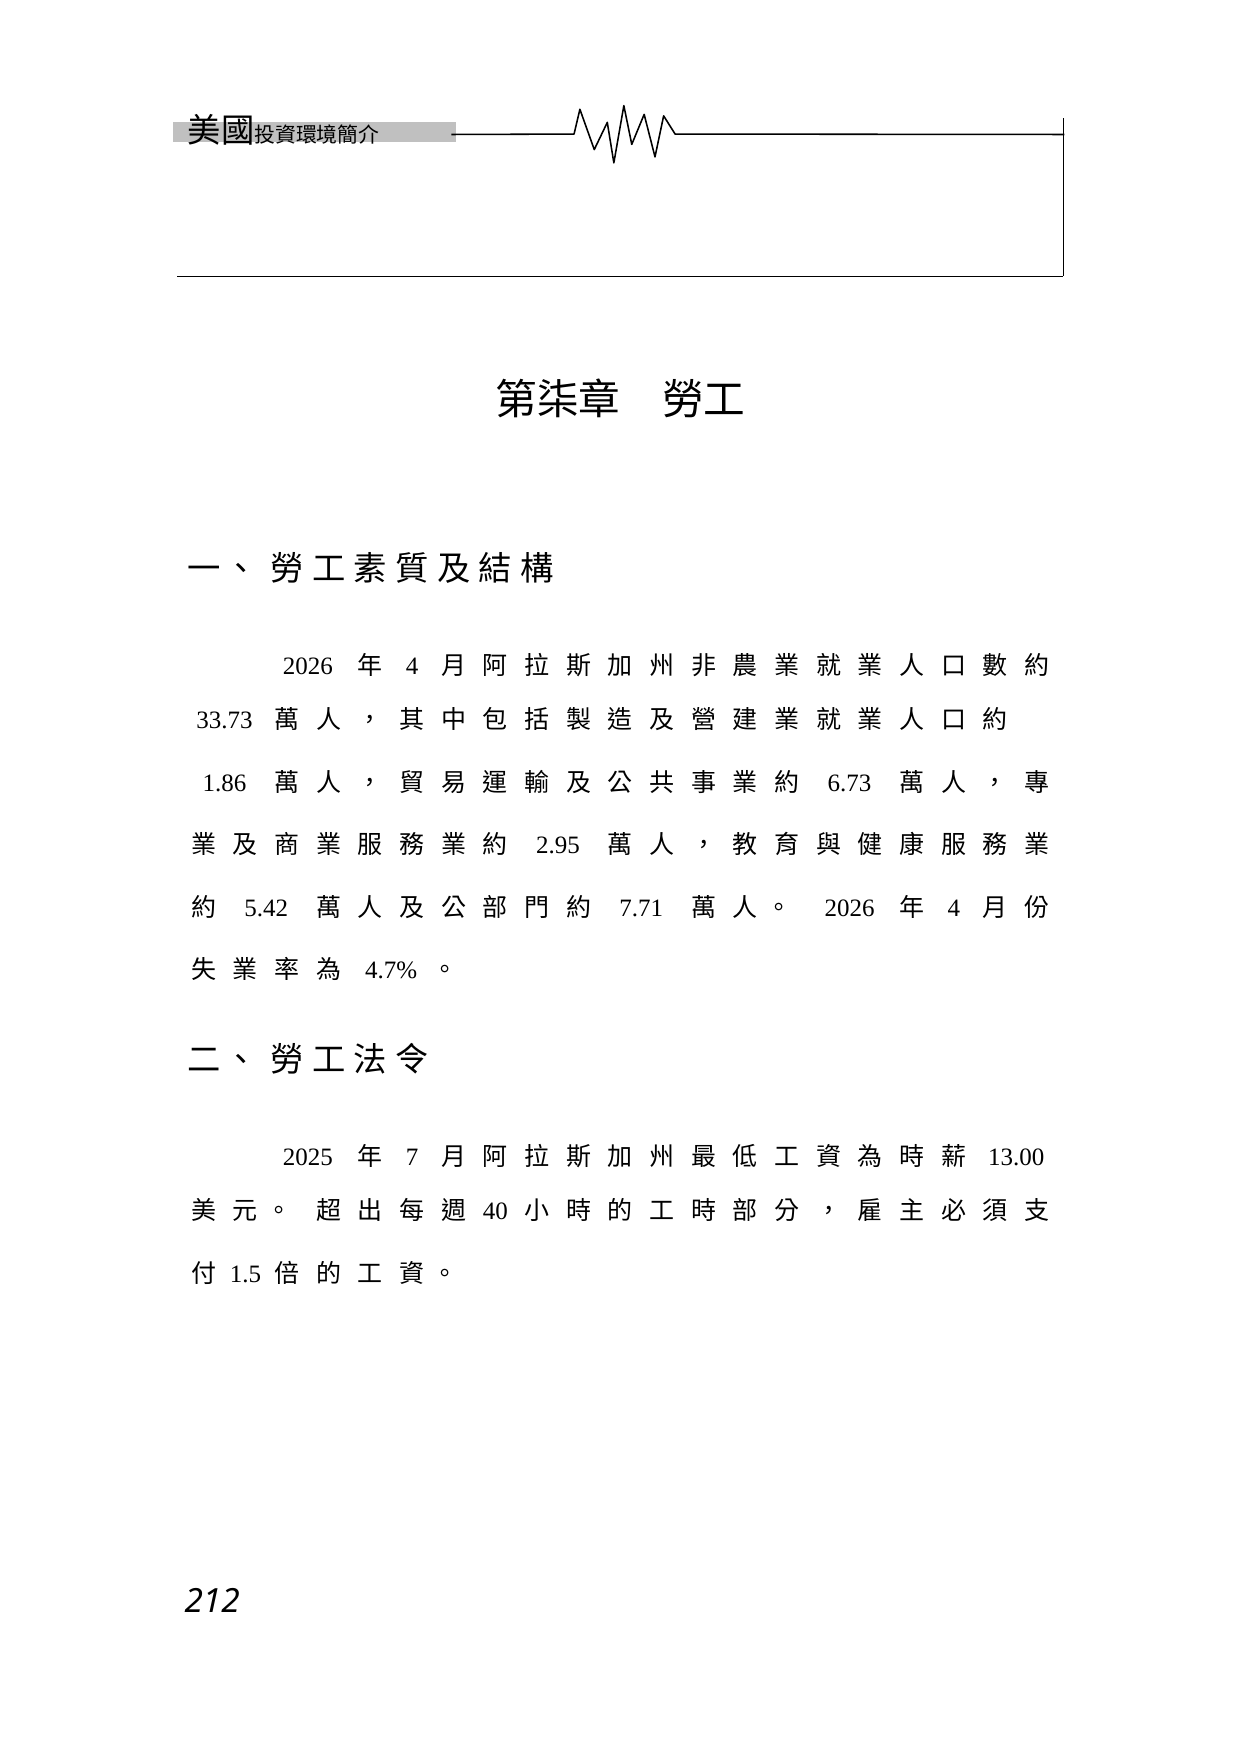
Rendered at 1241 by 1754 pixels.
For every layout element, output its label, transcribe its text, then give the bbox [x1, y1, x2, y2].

text 2025年7月阿拉斯加州最低工資為時薪13.00美元。超出每週40小時的工時部分，雇主必須支付1.5倍的工資。 [183, 1105, 1058, 1292]
text 一、勞工素質及結構 [183, 524, 1058, 587]
text 第柒章 勞工 [183, 355, 1058, 417]
text 二、勞工法令 [183, 1016, 1058, 1078]
text 2026年4月阿拉斯加州非農業就業人口數約33.73萬人，其中包括製造及營建業就業人口約1.86萬人，貿易運輸及公共事業約6.73萬人，專業及商業服務業約2.95萬人，教育與健康服務業約5.42萬人及公部門約7.71萬人。2026年4月份失業率為4.7%。 [183, 614, 1058, 989]
